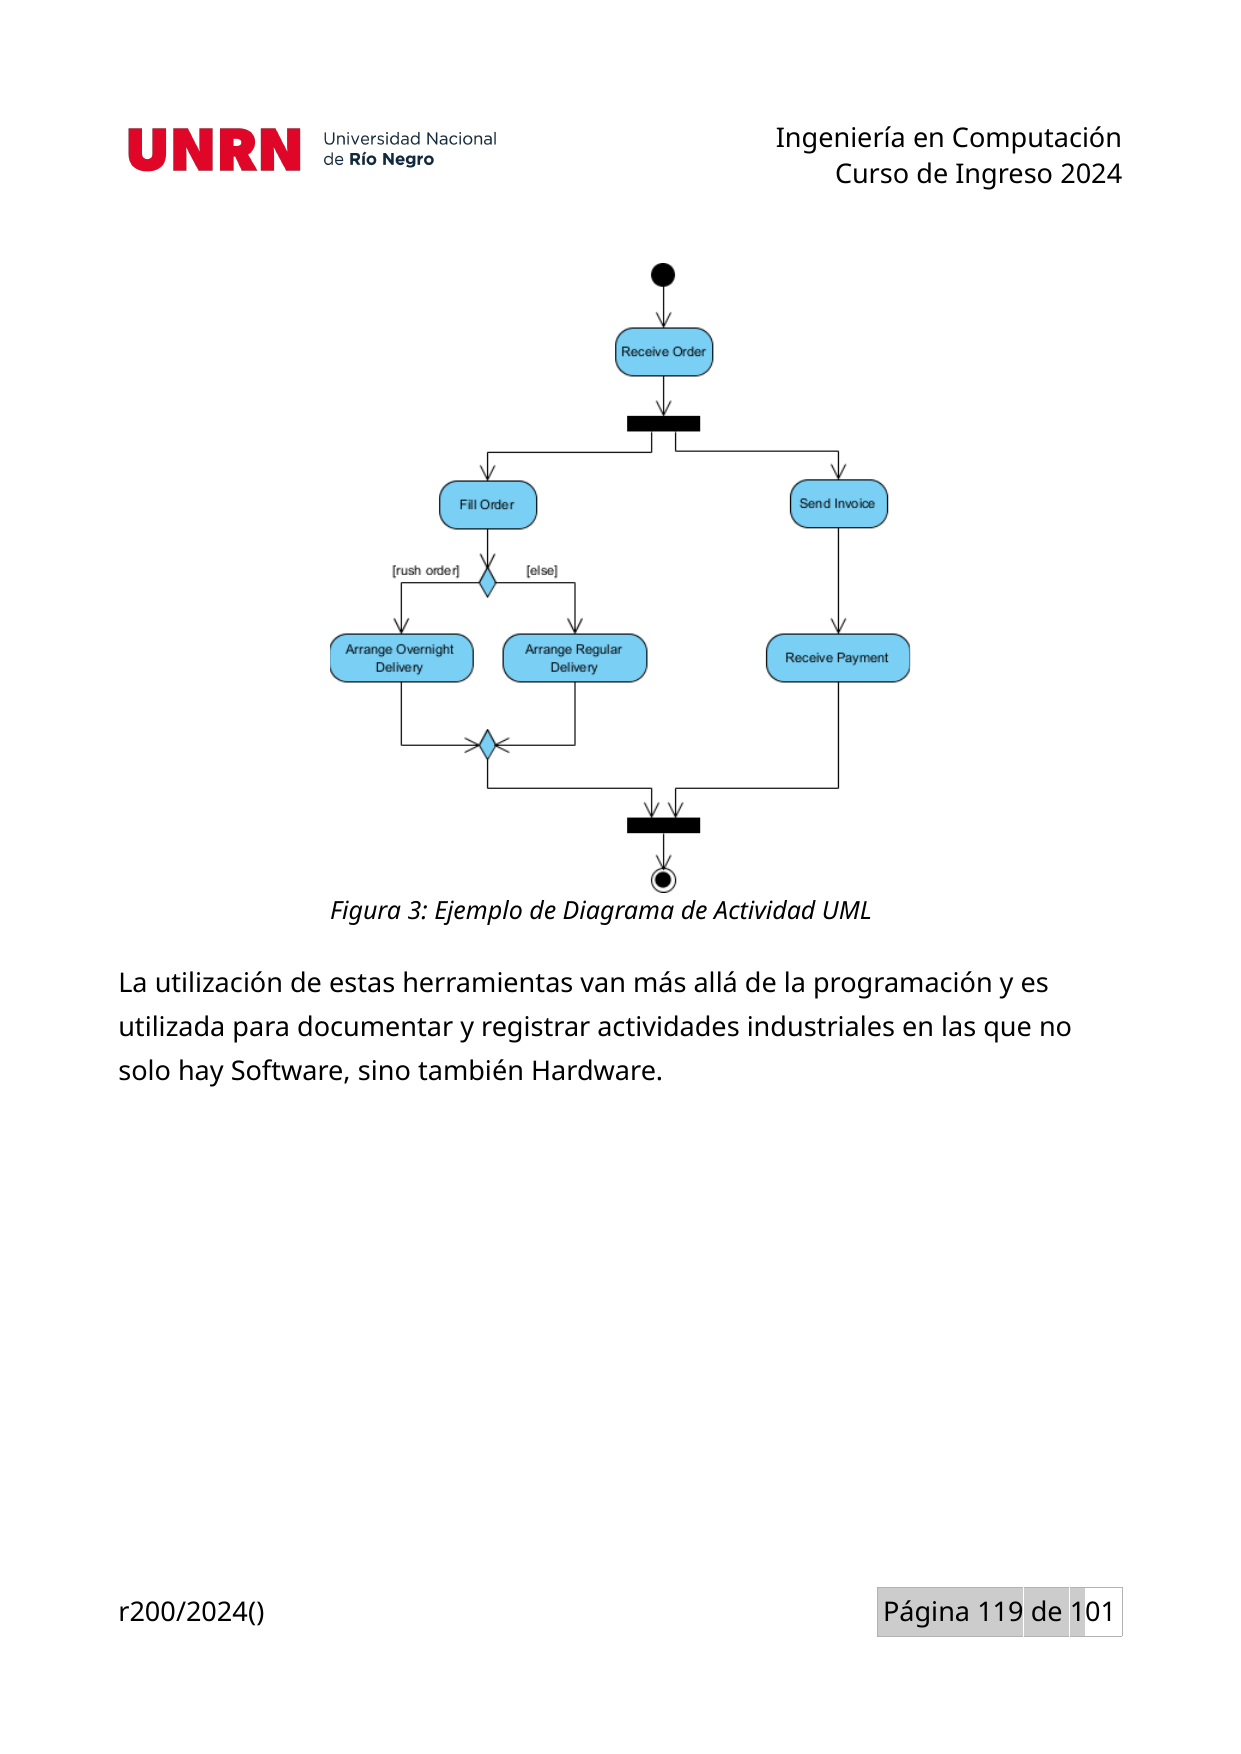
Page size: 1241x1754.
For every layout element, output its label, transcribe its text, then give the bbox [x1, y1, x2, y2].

picture [118, 118, 505, 180]
picture [330, 263, 911, 893]
text Figura 3: Ejemplo de Diagrama de Actividad UML [330, 893, 910, 927]
text La utilización de estas herramientas van más allá de la programación y es utilizada para documentar y registrar actividades industriales en las que no solo hay Software, sino también Hardware. [118, 221, 1122, 1089]
